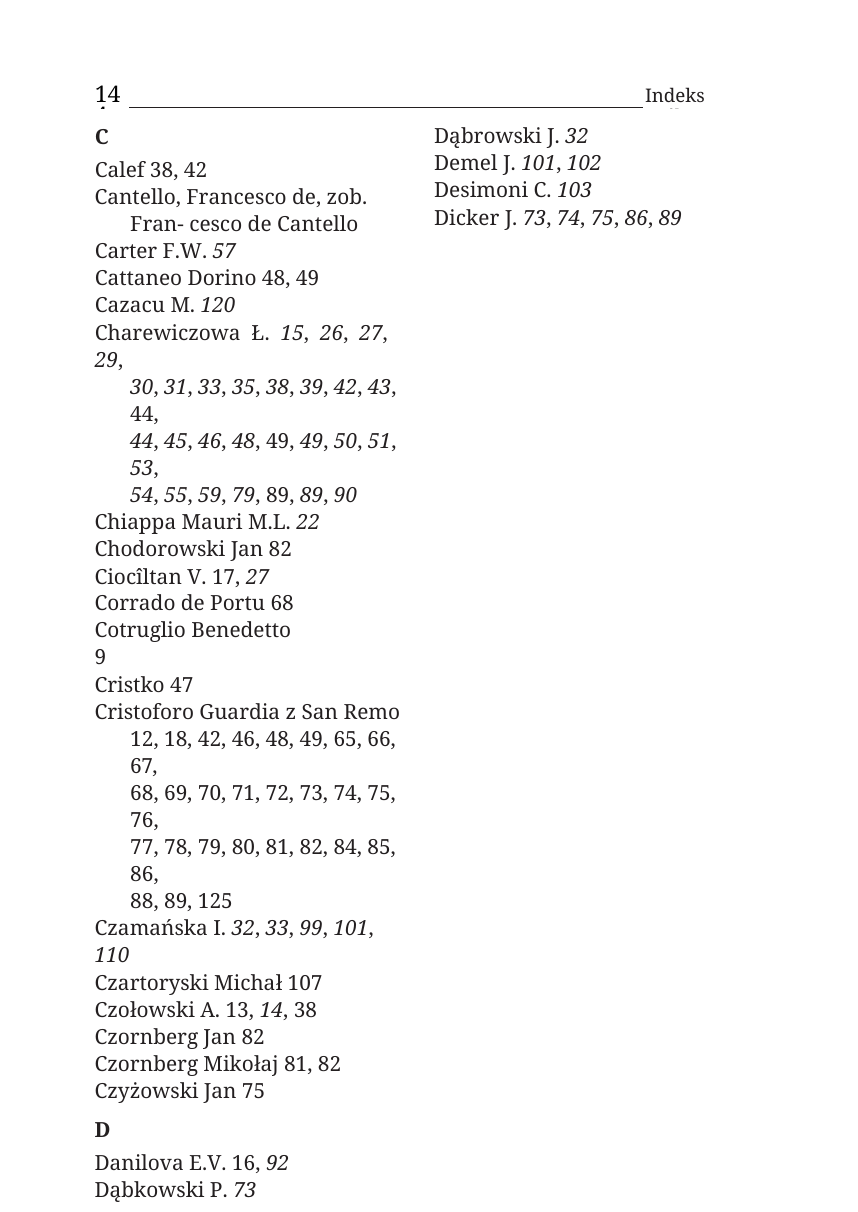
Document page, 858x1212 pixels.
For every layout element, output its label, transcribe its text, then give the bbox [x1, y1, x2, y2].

text Czamańska I. 32, 33, 99, 101, 110 [94, 914, 409, 968]
text Ciocîltan V. 17, 27 Corrado de Portu 68 Cotruglio Benedetto 9 [94, 562, 299, 671]
text Czornberg Mikołaj 81, 82 [94, 1049, 409, 1077]
text 54, 55, 59, 79, 89, 89, 90 [130, 481, 409, 508]
text Cazacu M. 120 [94, 291, 409, 318]
text Chiappa Mauri M.L. 22 [94, 508, 409, 535]
text Charewiczowa Ł. 15, 26, 27, 29, [94, 318, 409, 372]
text 68, 69, 70, 71, 72, 73, 74, 75, 76, [130, 779, 409, 833]
text C [94, 122, 409, 150]
text Cristko 47 [94, 671, 409, 698]
text D [94, 1115, 409, 1143]
text Danilova E.V. 16, 92 [94, 1148, 409, 1176]
text Czołowski A. 13, 14, 38 [94, 995, 409, 1022]
text Cristoforo Guardia z San Remo 12, 18, 42, 46, 48, 49, 65, 66, 67, [94, 698, 407, 779]
text 77, 78, 79, 80, 81, 82, 84, 85, 86, [130, 833, 409, 887]
text Chodorowski Jan 82 [94, 535, 409, 562]
text 88, 89, 125 [130, 887, 409, 914]
text 30, 31, 33, 35, 38, 39, 42, 43, 44, [130, 372, 409, 427]
text 44, 45, 46, 48, 49, 49, 50, 51, 53, [130, 427, 409, 481]
text Cattaneo Dorino 48, 49 [94, 264, 409, 291]
text Cantello, Francesco de, zob. Fran- cesco de Cantello [94, 183, 407, 237]
text Dąbrowski J. 32 [434, 122, 774, 149]
text Dąbkowski P. 73 [94, 1176, 409, 1203]
text Dicker J. 73, 74, 75, 86, 89 [434, 203, 774, 231]
text Carter F.W. 57 [94, 237, 409, 264]
text Desimoni C. 103 [434, 176, 774, 203]
text Demel J. 101, 102 [434, 149, 774, 176]
text Czartoryski Michał 107 [94, 968, 409, 995]
text Calef 38, 42 [94, 155, 409, 183]
text Czornberg Jan 82 [94, 1022, 409, 1049]
text Czyżowski Jan 75 [94, 1077, 409, 1104]
